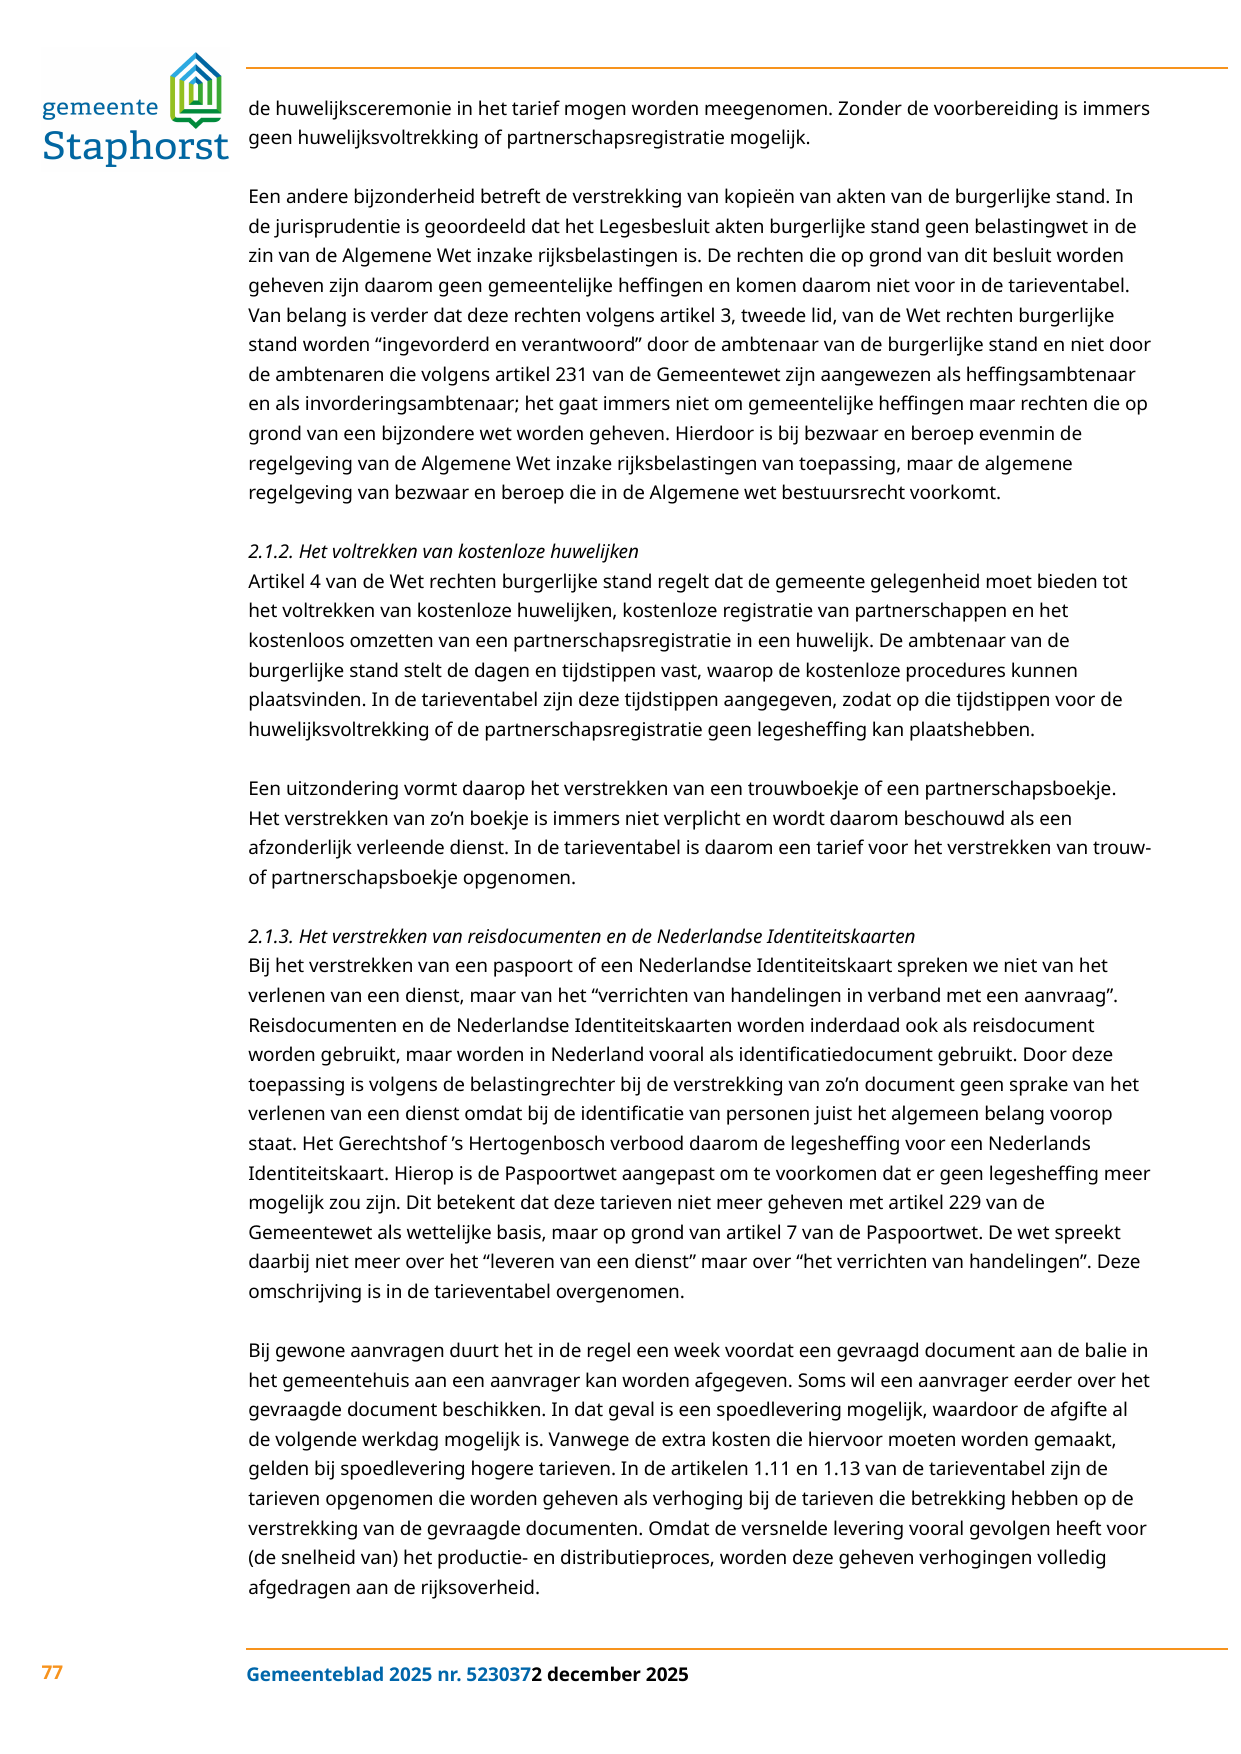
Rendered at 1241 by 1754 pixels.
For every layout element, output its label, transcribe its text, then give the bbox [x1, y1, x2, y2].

text de huwelijksceremonie in het tarief mogen worden meegenomen. Zonder de voorbereiding is immers geen huwelijksvoltrekking of partnerschapsregistratie mogelijk. [248, 95, 1152, 150]
text Bij gewone aanvragen duurt het in de regel een week voordat een gevraagd document aan de balie in het gemeentehuis aan een aanvrager kan worden afgegeven. Soms wil een aanvrager eerder over het gevraagde document beschikken. In dat geval is een spoedlevering mogelijk, waardoor de afgifte al de volgende werkdag mogelijk is. Vanwege de extra kosten die hiervoor moeten worden gemaakt, gelden bij spoedlevering hogere tarieven. In de artikelen 1.11 en 1.13 van de tarieventabel zijn de tarieven opgenomen die worden geheven als verhoging bij de tarieven die betrekking hebben op de verstrekking van de gevraagde documenten. Omdat de versnelde levering vooral gevolgen heeft voor (de snelheid van) het productie- en distributieproces, worden deze geheven verhogingen volledig afgedragen aan de rijksoverheid. [248, 1337, 1152, 1600]
text Een uitzondering vormt daarop het verstrekken van een trouwboekje of een partnerschapsboekje. Het verstrekken van zo’n boekje is immers niet verplicht en wordt daarom beschouwd als een afzonderlijk verleende dienst. In de tarieventabel is daarom een tarief voor het verstrekken van trouw- of partnerschapsboekje opgenomen. [248, 775, 1152, 890]
text 2.1.3. Het verstrekken van reisdocumenten en de Nederlandse Identiteitskaarten [248, 923, 1152, 949]
text Een andere bijzonderheid betreft de verstrekking van kopieën van akten van de burgerlijke stand. In de jurisprudentie is geoordeeld dat het Legesbesluit akten burgerlijke stand geen belastingwet in de zin van de Algemene Wet inzake rijksbelastingen is. De rechten die op grond van dit besluit worden geheven zijn daarom geen gemeentelijke heffingen en komen daarom niet voor in de tarieventabel. Van belang is verder dat deze rechten volgens artikel 3, tweede lid, van de Wet rechten burgerlijke stand worden “ingevorderd en verantwoord” door de ambtenaar van de burgerlijke stand en niet door de ambtenaren die volgens artikel 231 van de Gemeentewet zijn aangewezen als heffingsambtenaar en als invorderingsambtenaar; het gaat immers niet om gemeentelijke heffingen maar rechten die op grond van een bijzondere wet worden geheven. Hierdoor is bij bezwaar en beroep evenmin de regelgeving van de Algemene Wet inzake rijksbelastingen van toepassing, maar de algemene regelgeving van bezwaar en beroep die in de Algemene wet bestuursrecht voorkomt. [248, 183, 1152, 505]
text Artikel 4 van de Wet rechten burgerlijke stand regelt dat de gemeente gelegenheid moet bieden tot het voltrekken van kostenloze huwelijken, kostenloze registratie van partnerschappen en het kostenloos omzetten van een partnerschapsregistratie in een huwelijk. De ambtenaar van de burgerlijke stand stelt de dagen en tijdstippen vast, waarop de kostenloze procedures kunnen plaatsvinden. In de tarieventabel zijn deze tijdstippen aangegeven, zodat op die tijdstippen voor de huwelijksvoltrekking of de partnerschapsregistratie geen legesheffing kan plaatshebben. [248, 568, 1152, 742]
text Bij het verstrekken van een paspoort of een Nederlandse Identiteitskaart spreken we niet van het verlenen van een dienst, maar van het “verrichten van handelingen in verband met een aanvraag”. Reisdocumenten en de Nederlandse Identiteitskaarten worden inderdaad ook als reisdocument worden gebruikt, maar worden in Nederland vooral als identificatiedocument gebruikt. Door deze toepassing is volgens de belastingrechter bij de verstrekking van zo’n document geen sprake van het verlenen van een dienst omdat bij de identificatie van personen juist het algemeen belang voorop staat. Het Gerechtshof ’s Hertogenbosch verbood daarom de legesheffing voor een Nederlands Identiteitskaart. Hierop is de Paspoortwet aangepast om te voorkomen dat er geen legesheffing meer mogelijk zou zijn. Dit betekent dat deze tarieven niet meer geheven met artikel 229 van de Gemeentewet als wettelijke basis, maar op grond van artikel 7 van de Paspoortwet. De wet spreekt daarbij niet meer over het “leveren van een dienst” maar over “het verrichten van handelingen”. Deze omschrijving is in de tarieventabel overgenomen. [248, 953, 1152, 1304]
picture [41, 47, 231, 172]
text 2.1.2. Het voltrekken van kostenloze huwelijken [248, 538, 1152, 564]
